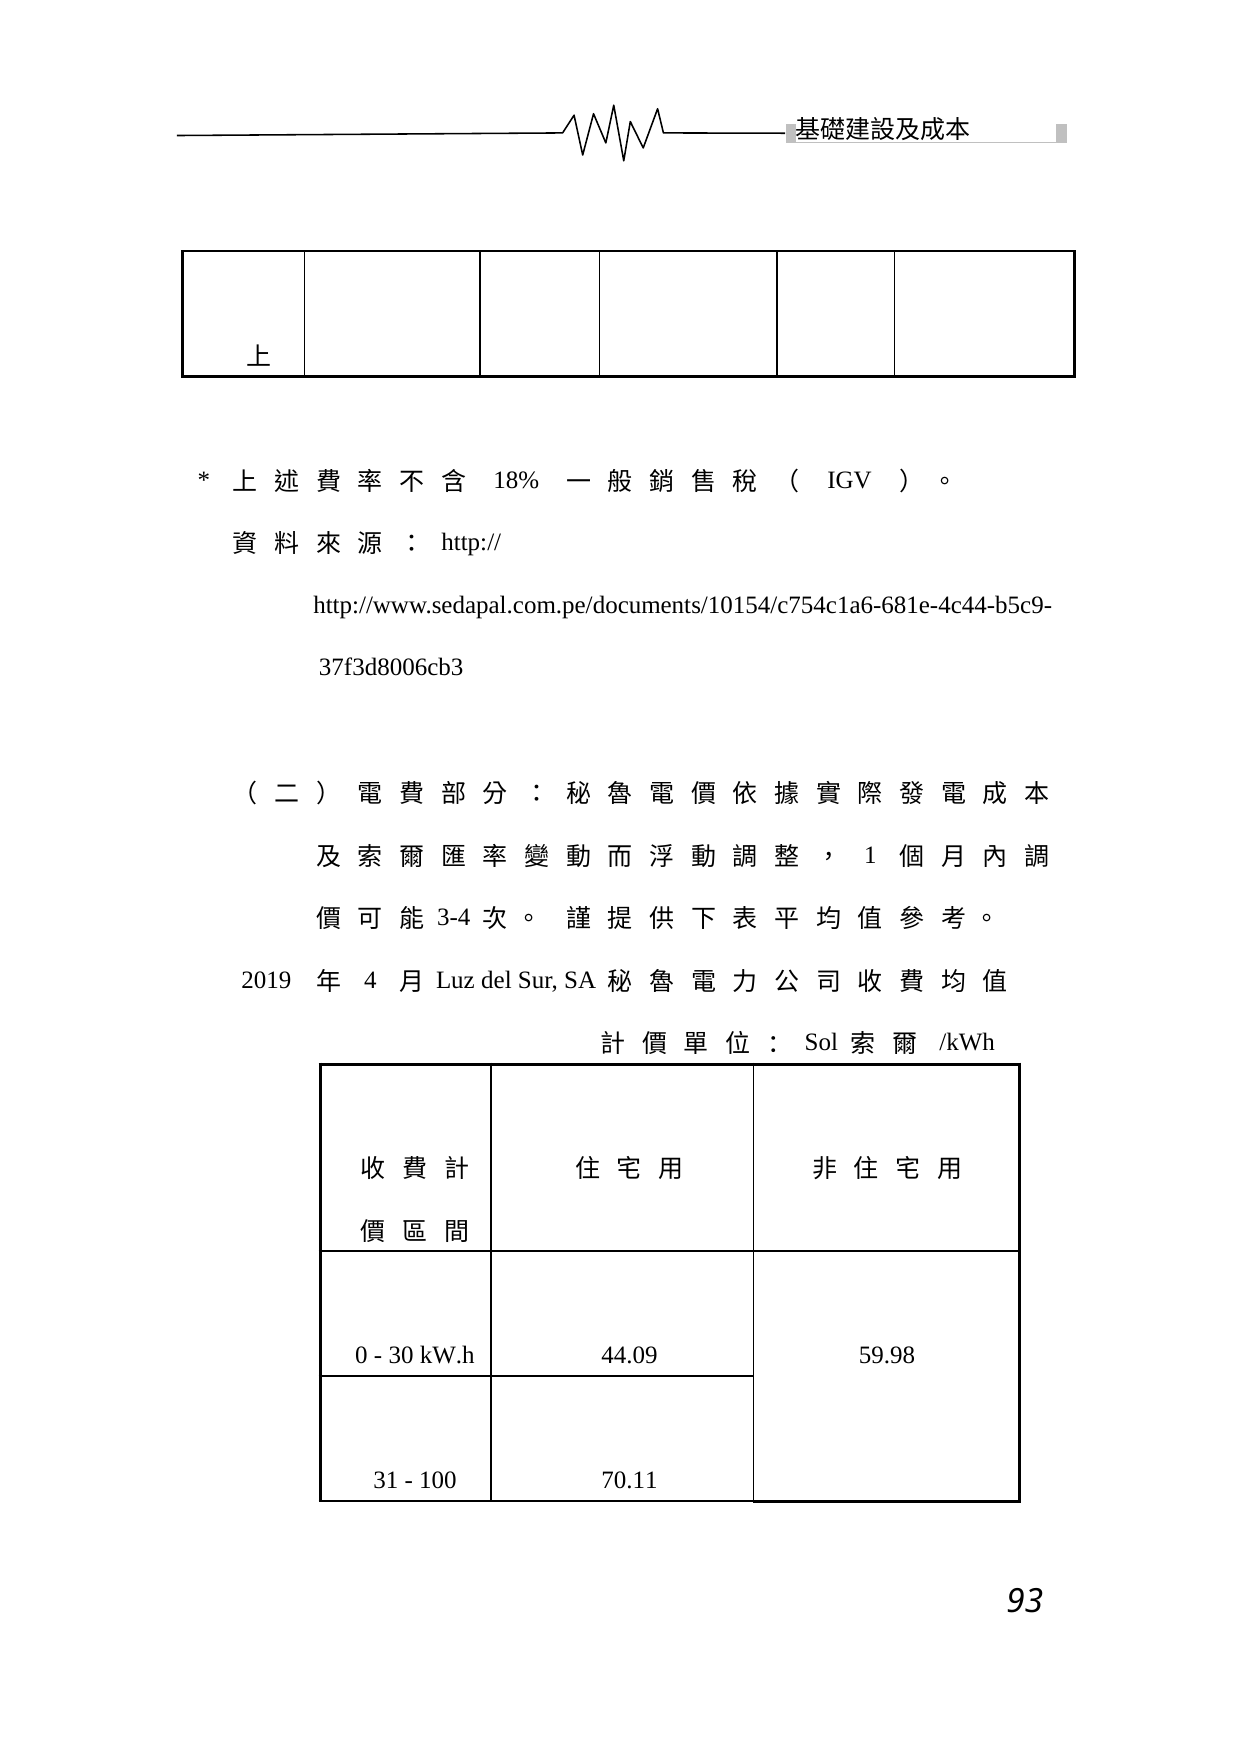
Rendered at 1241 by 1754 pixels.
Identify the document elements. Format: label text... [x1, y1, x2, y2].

table_cell 70.11 [492, 1377, 753, 1500]
table_header 住宅用 [492, 1066, 753, 1250]
table_cell [481, 252, 599, 375]
table_cell 上 [184, 252, 304, 375]
text （二）電費部分：秘魯電價依據實際發電成本及索爾匯率變動而浮動調整，1個月內調價可能3-4次。謹提供下表平均值參考。 [207, 750, 1058, 938]
table_cell [600, 252, 776, 375]
text 計價單位：Sol索爾/kWh [281, 1000, 1008, 1063]
table_cell [895, 252, 1073, 375]
text 資料來源：http:// http://www.sedapal.com.pe/documents/10154/c754c1a6-681e-4c44-b5c9-37f3d8006cb3 [185, 500, 1058, 688]
table_cell 59.98 [754, 1252, 1018, 1500]
table_cell 31 - 100 [322, 1377, 490, 1500]
table_cell 0 - 30 kW.h [322, 1252, 490, 1375]
table_cell 44.09 [492, 1252, 753, 1375]
text 2019年4月Luz del Sur, SA秘魯電力公司收費均值 [183, 938, 1058, 1000]
table_cell [778, 252, 894, 375]
table_cell [305, 252, 479, 375]
table_header 非住宅用 [754, 1066, 1018, 1250]
text *上述費率不含18%一般銷售稅（IGV）。 [183, 438, 1058, 500]
table_header 收費計價區間 [322, 1066, 490, 1250]
